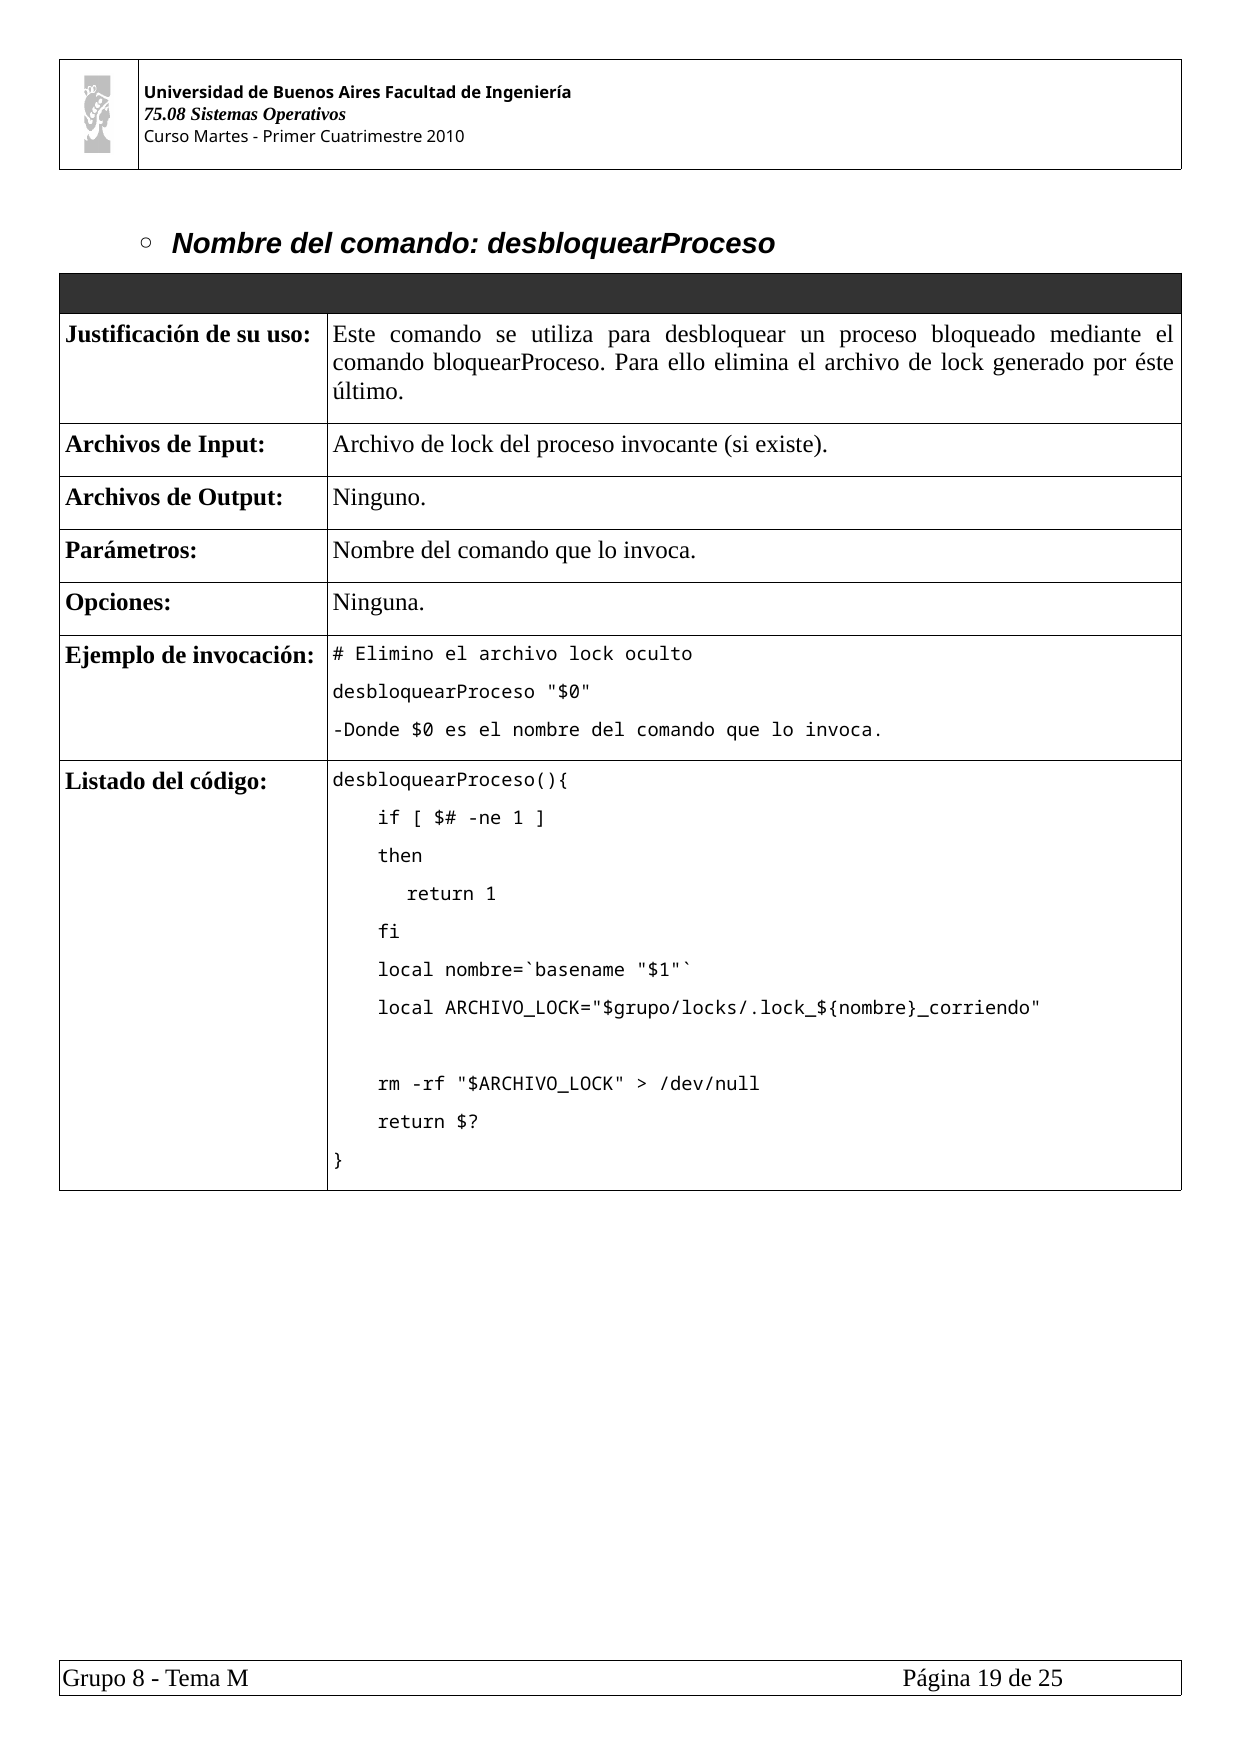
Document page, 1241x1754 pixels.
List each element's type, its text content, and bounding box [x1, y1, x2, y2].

subtitle Nombre del comando: desbloquearProceso [134, 226, 1181, 260]
table_cell desbloquearProceso(){ if [ $# -ne 1 ] then return 1 fi local nombre=`basename "$1"` local ARCHIVO_LOCK="$grupo/locks/.lock_${nombre}_corriendo" rm -rf "$ARCHIVO_LOCK" > /dev/null return $? } [328, 761, 1181, 1190]
table_cell Archivos de Output: [60, 477, 327, 529]
table_cell Archivo de lock del proceso invocante (si existe). [328, 424, 1181, 476]
table_cell Parámetros: [60, 530, 327, 582]
table_cell Listado del código: [60, 761, 327, 1190]
table_cell Ejemplo de invocación: [60, 636, 327, 760]
table_cell Ninguna. [328, 583, 1181, 634]
table_cell Ninguno. [328, 477, 1181, 529]
picture [83, 73, 114, 155]
table_cell Opciones: [60, 583, 327, 634]
table_cell Justificación de su uso: [60, 314, 327, 423]
table_header [60, 274, 1181, 313]
table_cell Nombre del comando que lo invoca. [328, 530, 1181, 582]
table_cell Este comando se utiliza para desbloquear un proceso bloqueado mediante el comando bloquearProceso. Para ello elimina el archivo de lock generado por éste último. [328, 314, 1181, 423]
table_cell Archivos de Input: [60, 424, 327, 476]
table_cell # Elimino el archivo lock oculto desbloquearProceso "$0" -Donde $0 es el nombre del comando que lo invoca. [328, 636, 1181, 760]
